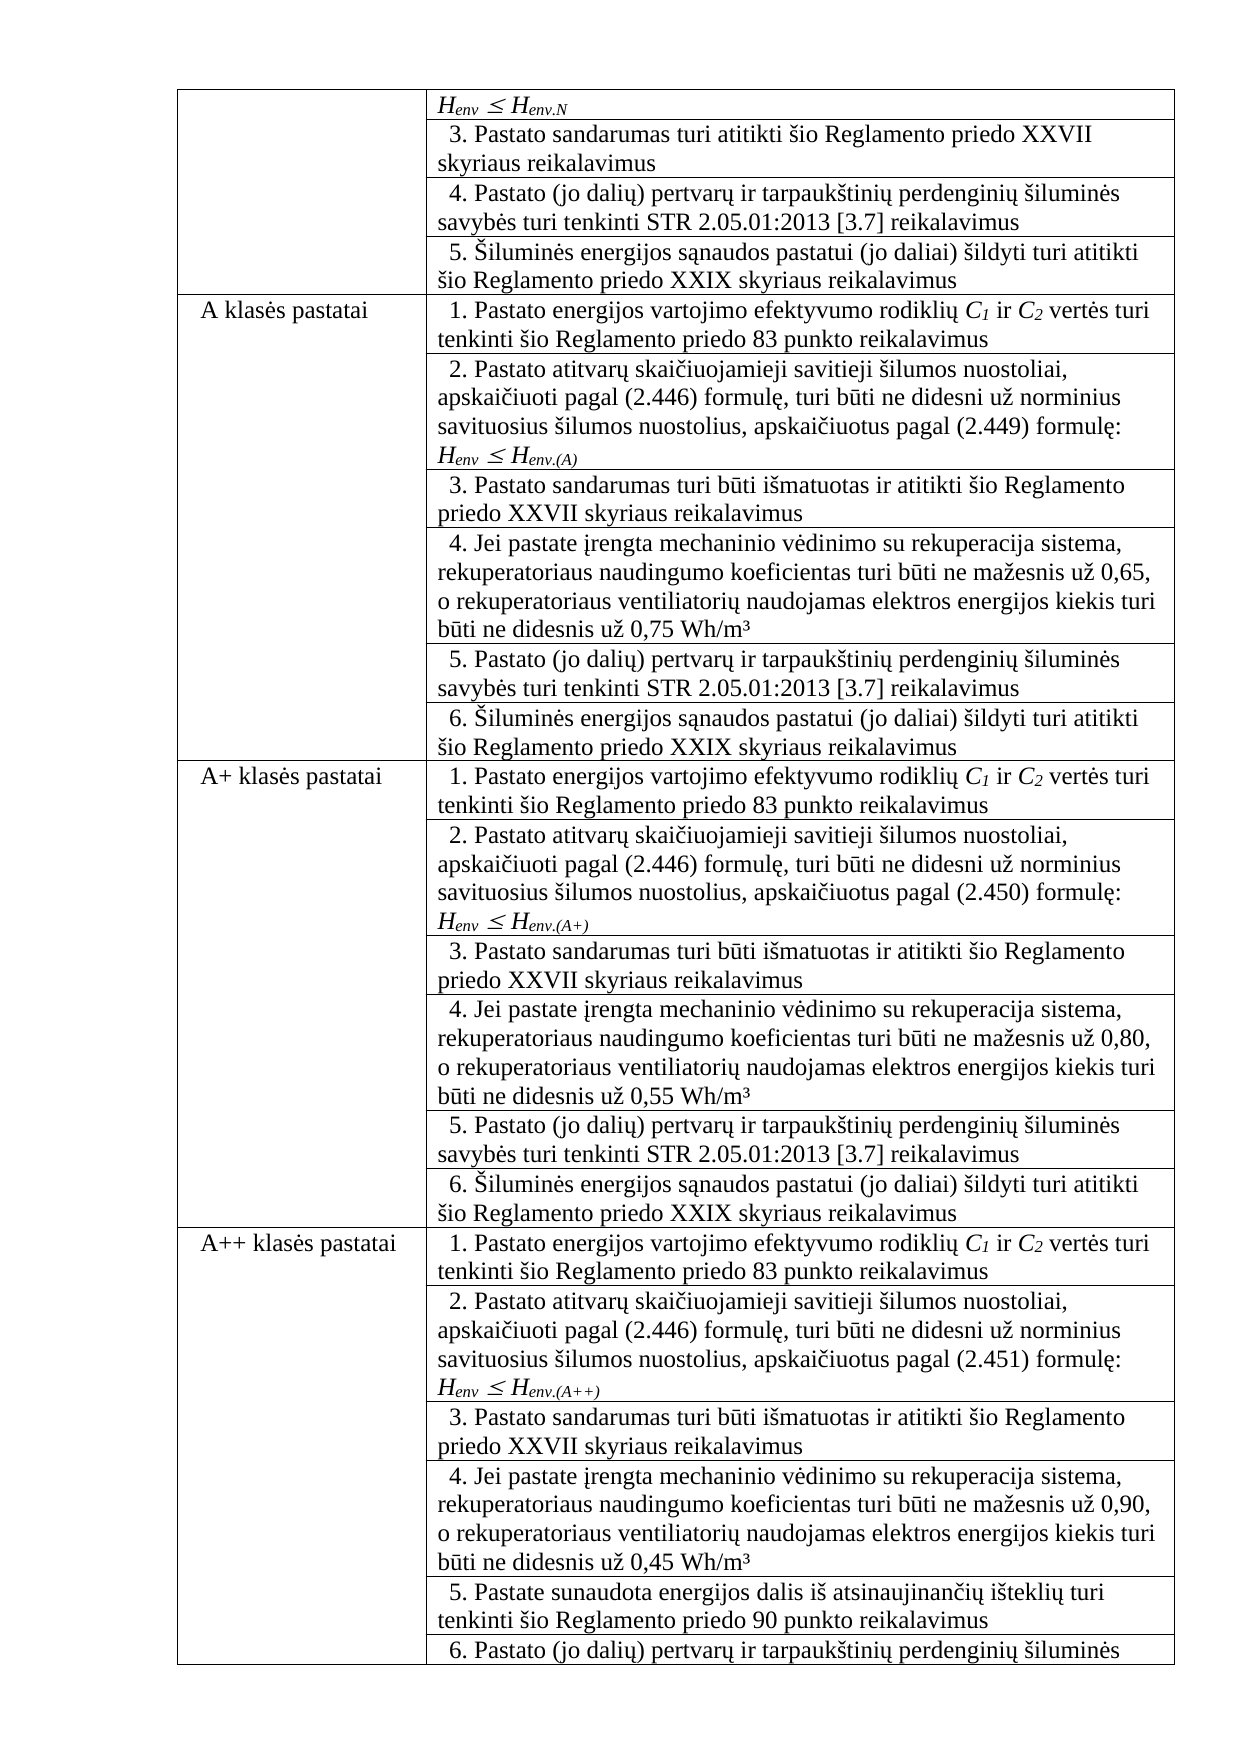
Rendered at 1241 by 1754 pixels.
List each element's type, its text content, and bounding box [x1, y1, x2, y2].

table_cell 4. Jei pastate įrengta mechaninio vėdinimo su rekuperacija sistema, rekuperatoriaus naudingumo koeficientas turi būti ne mažesnis už 0,80, o rekuperatoriaus ventiliatorių naudojamas elektros energijos kiekis turi būti ne didesnis už 0,55 Wh/m³ [427, 995, 1174, 1109]
table_cell A+ klasės pastatai [178, 761, 426, 1227]
table_cell 2. Pastato atitvarų skaičiuojamieji savitieji šilumos nuostoliai, apskaičiuoti pagal (2.446) formulę, turi būti ne didesni už norminius savituosius šilumos nuostolius, apskaičiuotus pagal (2.449) formulę: Henv  Henv.(A) [427, 354, 1174, 469]
table_cell 6. Šiluminės energijos sąnaudos pastatui (jo daliai) šildyti turi atitikti šio Reglamento priedo XXIX skyriaus reikalavimus [427, 1169, 1174, 1227]
table_cell 3. Pastato sandarumas turi būti išmatuotas ir atitikti šio Reglamento priedo XXVII skyriaus reikalavimus [427, 1402, 1174, 1460]
table_cell 5. Pastato (jo dalių) pertvarų ir tarpaukštinių perdenginių šiluminės savybės turi tenkinti STR 2.05.01:2013 [3.7] reikalavimus [427, 644, 1174, 702]
table_cell 5. Šiluminės energijos sąnaudos pastatui (jo daliai) šildyti turi atitikti šio Reglamento priedo XXIX skyriaus reikalavimus [427, 237, 1174, 294]
table_cell A klasės pastatai [178, 295, 426, 760]
table_cell 4. Jei pastate įrengta mechaninio vėdinimo su rekuperacija sistema, rekuperatoriaus naudingumo koeficientas turi būti ne mažesnis už 0,90, o rekuperatoriaus ventiliatorių naudojamas elektros energijos kiekis turi būti ne didesnis už 0,45 Wh/m³ [427, 1461, 1174, 1576]
table_cell 5. Pastato (jo dalių) pertvarų ir tarpaukštinių perdenginių šiluminės savybės turi tenkinti STR 2.05.01:2013 [3.7] reikalavimus [427, 1111, 1174, 1168]
table_cell 1. Pastato energijos vartojimo efektyvumo rodiklių C1 ir C2 vertės turi tenkinti šio Reglamento priedo 83 punkto reikalavimus [427, 1228, 1174, 1285]
table_cell 4. Pastato (jo dalių) pertvarų ir tarpaukštinių perdenginių šiluminės savybės turi tenkinti STR 2.05.01:2013 [3.7] reikalavimus [427, 178, 1174, 236]
table_cell 6. Šiluminės energijos sąnaudos pastatui (jo daliai) šildyti turi atitikti šio Reglamento priedo XXIX skyriaus reikalavimus [427, 703, 1174, 760]
table_cell 4. Jei pastate įrengta mechaninio vėdinimo su rekuperacija sistema, rekuperatoriaus naudingumo koeficientas turi būti ne mažesnis už 0,65, o rekuperatoriaus ventiliatorių naudojamas elektros energijos kiekis turi būti ne didesnis už 0,75 Wh/m³ [427, 528, 1174, 643]
table_cell 5. Pastate sunaudota energijos dalis iš atsinaujinančių išteklių turi tenkinti šio Reglamento priedo 90 punkto reikalavimus [427, 1577, 1174, 1634]
table_cell 3. Pastato sandarumas turi atitikti šio Reglamento priedo XXVII skyriaus reikalavimus [427, 120, 1174, 177]
table_cell Henv  Henv.N [427, 90, 1174, 118]
table_cell 1. Pastato energijos vartojimo efektyvumo rodiklių C1 ir C2 vertės turi tenkinti šio Reglamento priedo 83 punkto reikalavimus [427, 295, 1174, 353]
table_cell 6. Pastato (jo dalių) pertvarų ir tarpaukštinių perdenginių šiluminės [427, 1635, 1174, 1664]
table_cell 3. Pastato sandarumas turi būti išmatuotas ir atitikti šio Reglamento priedo XXVII skyriaus reikalavimus [427, 936, 1174, 993]
table_cell [178, 90, 426, 294]
table_cell 1. Pastato energijos vartojimo efektyvumo rodiklių C1 ir C2 vertės turi tenkinti šio Reglamento priedo 83 punkto reikalavimus [427, 761, 1174, 819]
table_cell 2. Pastato atitvarų skaičiuojamieji savitieji šilumos nuostoliai, apskaičiuoti pagal (2.446) formulę, turi būti ne didesni už norminius savituosius šilumos nuostolius, apskaičiuotus pagal (2.451) formulę: Henv  Henv.(A++) [427, 1286, 1174, 1401]
table_cell 3. Pastato sandarumas turi būti išmatuotas ir atitikti šio Reglamento priedo XXVII skyriaus reikalavimus [427, 470, 1174, 527]
table_cell 2. Pastato atitvarų skaičiuojamieji savitieji šilumos nuostoliai, apskaičiuoti pagal (2.446) formulę, turi būti ne didesni už norminius savituosius šilumos nuostolius, apskaičiuotus pagal (2.450) formulę: Henv  Henv.(A+) [427, 820, 1174, 935]
table_cell A++ klasės pastatai [178, 1228, 426, 1664]
